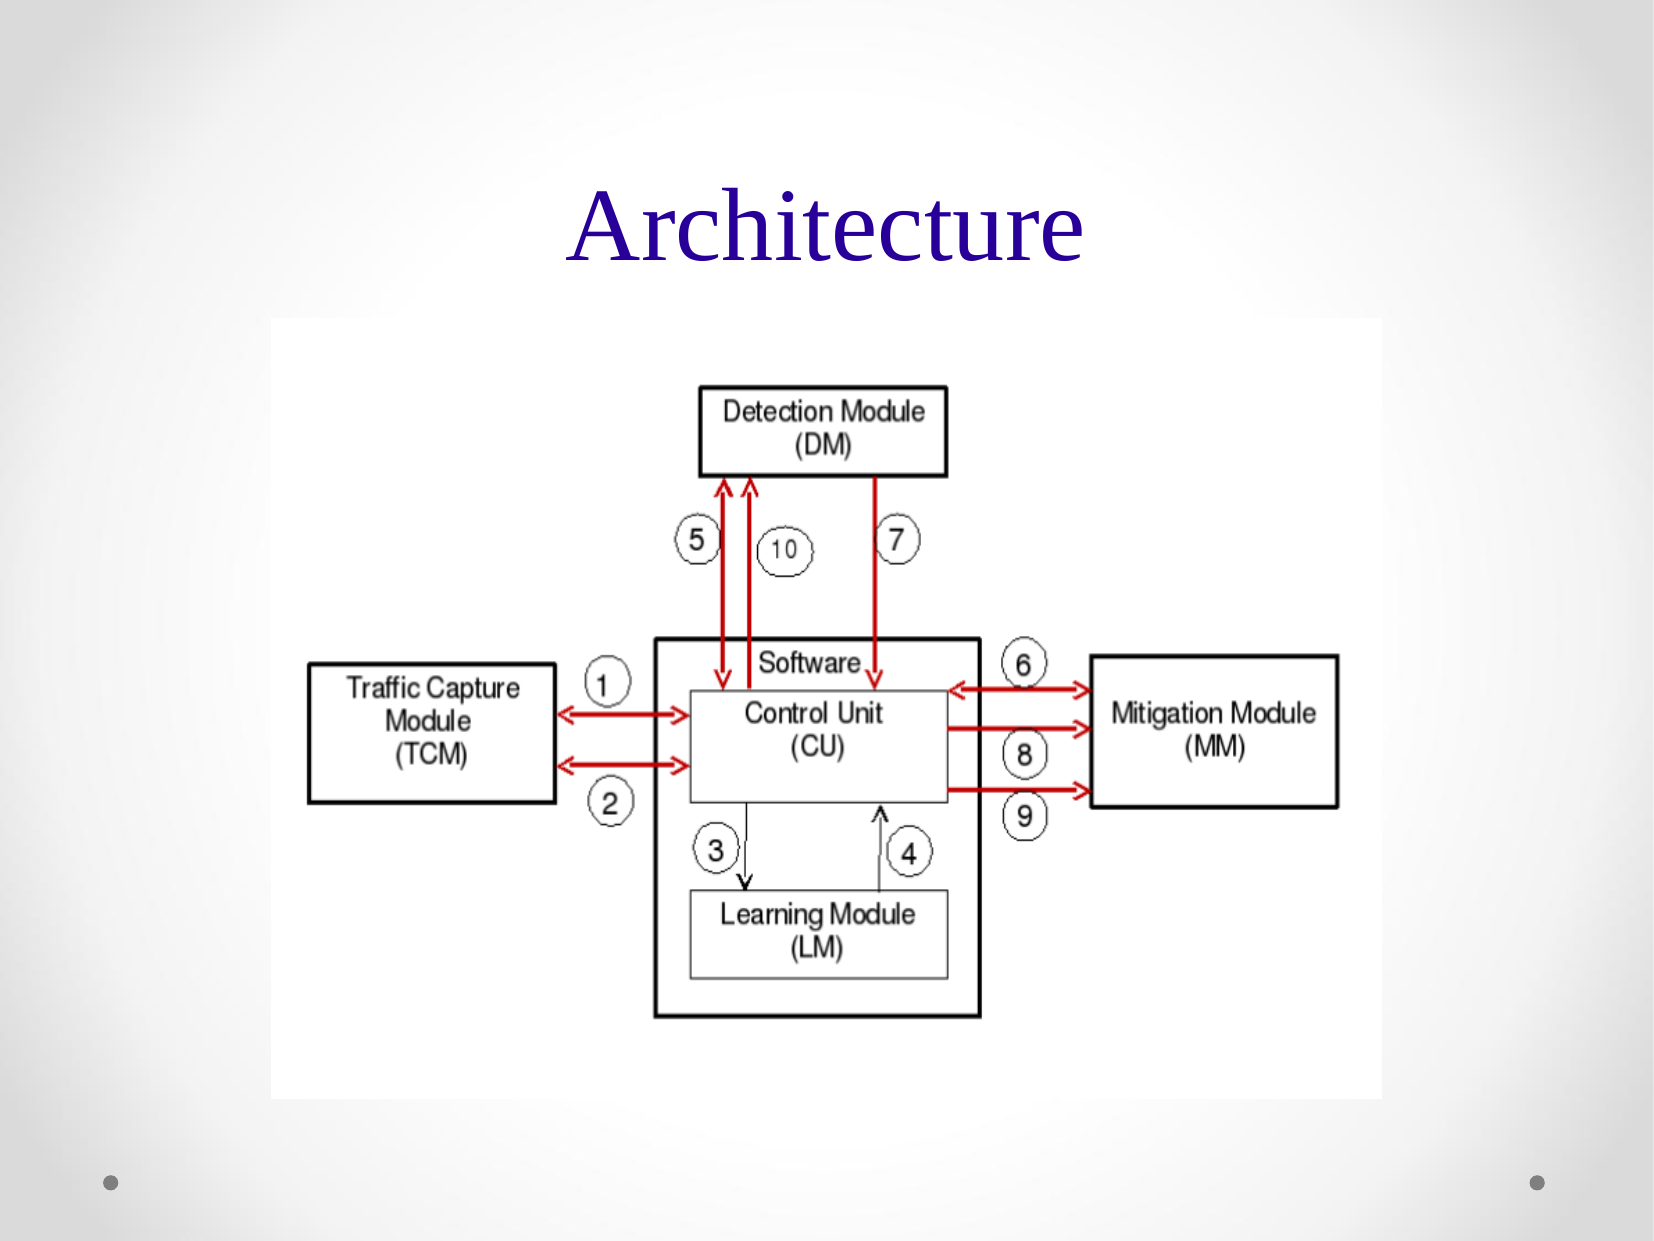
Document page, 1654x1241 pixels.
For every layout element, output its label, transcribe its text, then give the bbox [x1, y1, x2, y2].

picture [0, 0, 1654, 1241]
title Architecture [82, 59, 1571, 289]
